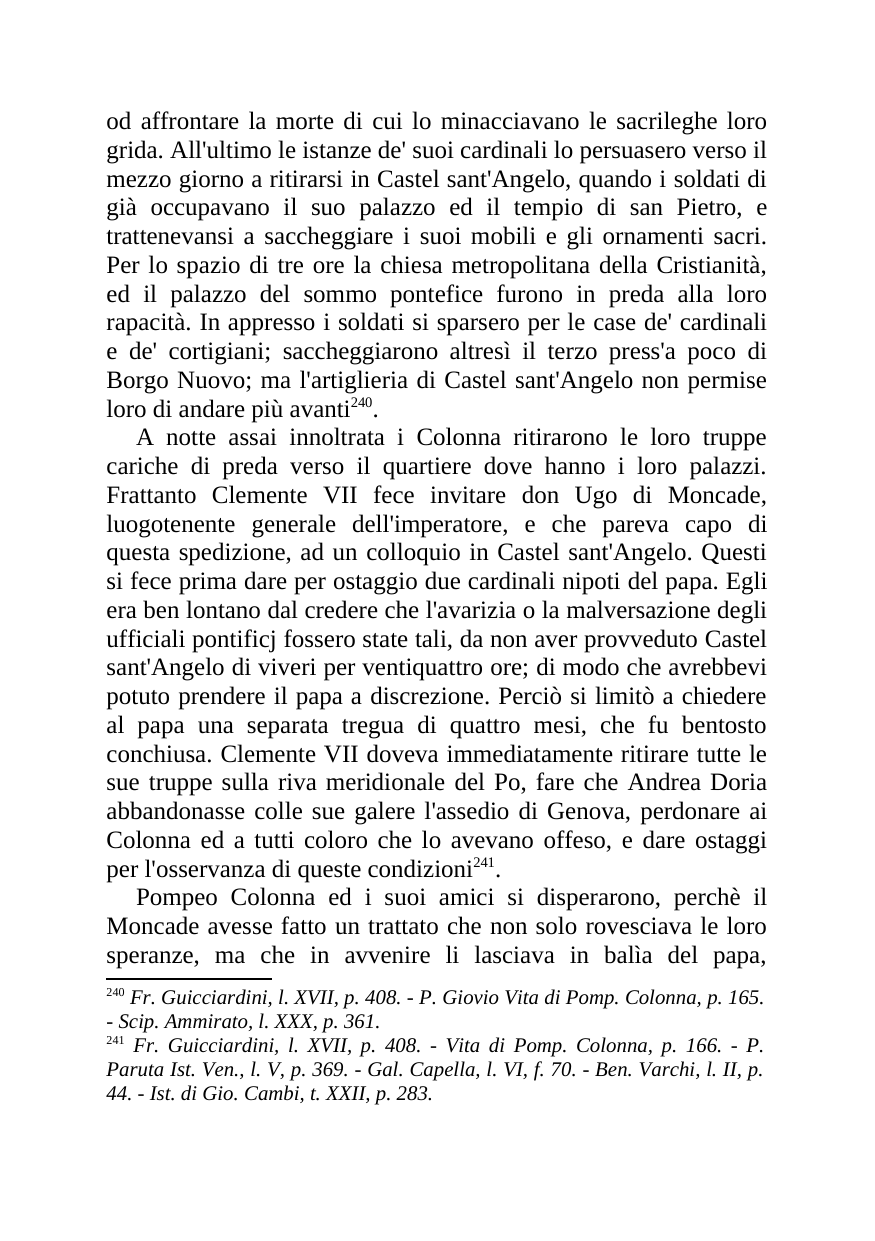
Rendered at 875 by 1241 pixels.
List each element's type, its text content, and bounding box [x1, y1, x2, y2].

text A notte assai innoltrata i Colonna ritirarono le loro truppe cariche di preda verso il quartiere dove hanno i loro palazzi. Frattanto Clemente VII fece invitare don Ugo di Moncade, luogotenente generale dell'imperatore, e che pareva capo di questa spedizione, ad un colloquio in Castel sant'Angelo. Questi si fece prima dare per ostaggio due cardinali nipoti del papa. Egli era ben lontano dal credere che l'avarizia o la malversazione degli ufficiali pontificj fossero state tali, da non aver provveduto Castel sant'Angelo di viveri per ventiquattro ore; di modo che avrebbevi potuto prendere il papa a discrezione. Perciò si limitò a chiedere al papa una separata tregua di quattro mesi, che fu bentosto conchiusa. Clemente VII doveva immediatamente ritirare tutte le sue truppe sulla riva meridionale del Po, fare che Andrea Doria abbandonasse colle sue galere l'assedio di Genova, perdonare ai Colonna ed a tutti coloro che lo avevano offeso, e dare ostaggi per l'osservanza di queste condizioni. [106, 422, 768, 882]
text Pompeo Colonna ed i suoi amici si disperarono, perchè il Moncade avesse fatto un trattato che non solo rovesciava le loro speranze, ma che in avvenire li lasciava in balìa del papa, [106, 882, 768, 969]
text od affrontare la morte di cui lo minacciavano le sacrileghe loro grida. All'ultimo le istanze de' suoi cardinali lo persuasero verso il mezzo giorno a ritirarsi in Castel sant'Angelo, quando i soldati di già occupavano il suo palazzo ed il tempio di san Pietro, e trattenevansi a saccheggiare i suoi mobili e gli ornamenti sacri. Per lo spazio di tre ore la chiesa metropolitana della Cristianità, ed il palazzo del sommo pontefice furono in preda alla loro rapacità. In appresso i soldati si sparsero per le case de' cardinali e de' cortigiani; saccheggiarono altresì il terzo press'a poco di Borgo Nuovo; ma l'artiglieria di Castel sant'Angelo non permise loro di andare più avanti. [106, 106, 768, 422]
text Fr. Guicciardini, l. XVII, p. 408. - P. Giovio Vita di Pomp. Colonna, p. 165. - Scip. Ammirato, l. XXX, p. 361. [106, 985, 768, 1033]
text Fr. Guicciardini, l. XVII, p. 408. - Vita di Pomp. Colonna, p. 166. - P. Paruta Ist. Ven., l. V, p. 369. - Gal. Capella, l. VI, f. 70. - Ben. Varchi, l. II, p. 44. - Ist. di Gio. Cambi, t. XXII, p. 283. [106, 1033, 768, 1105]
